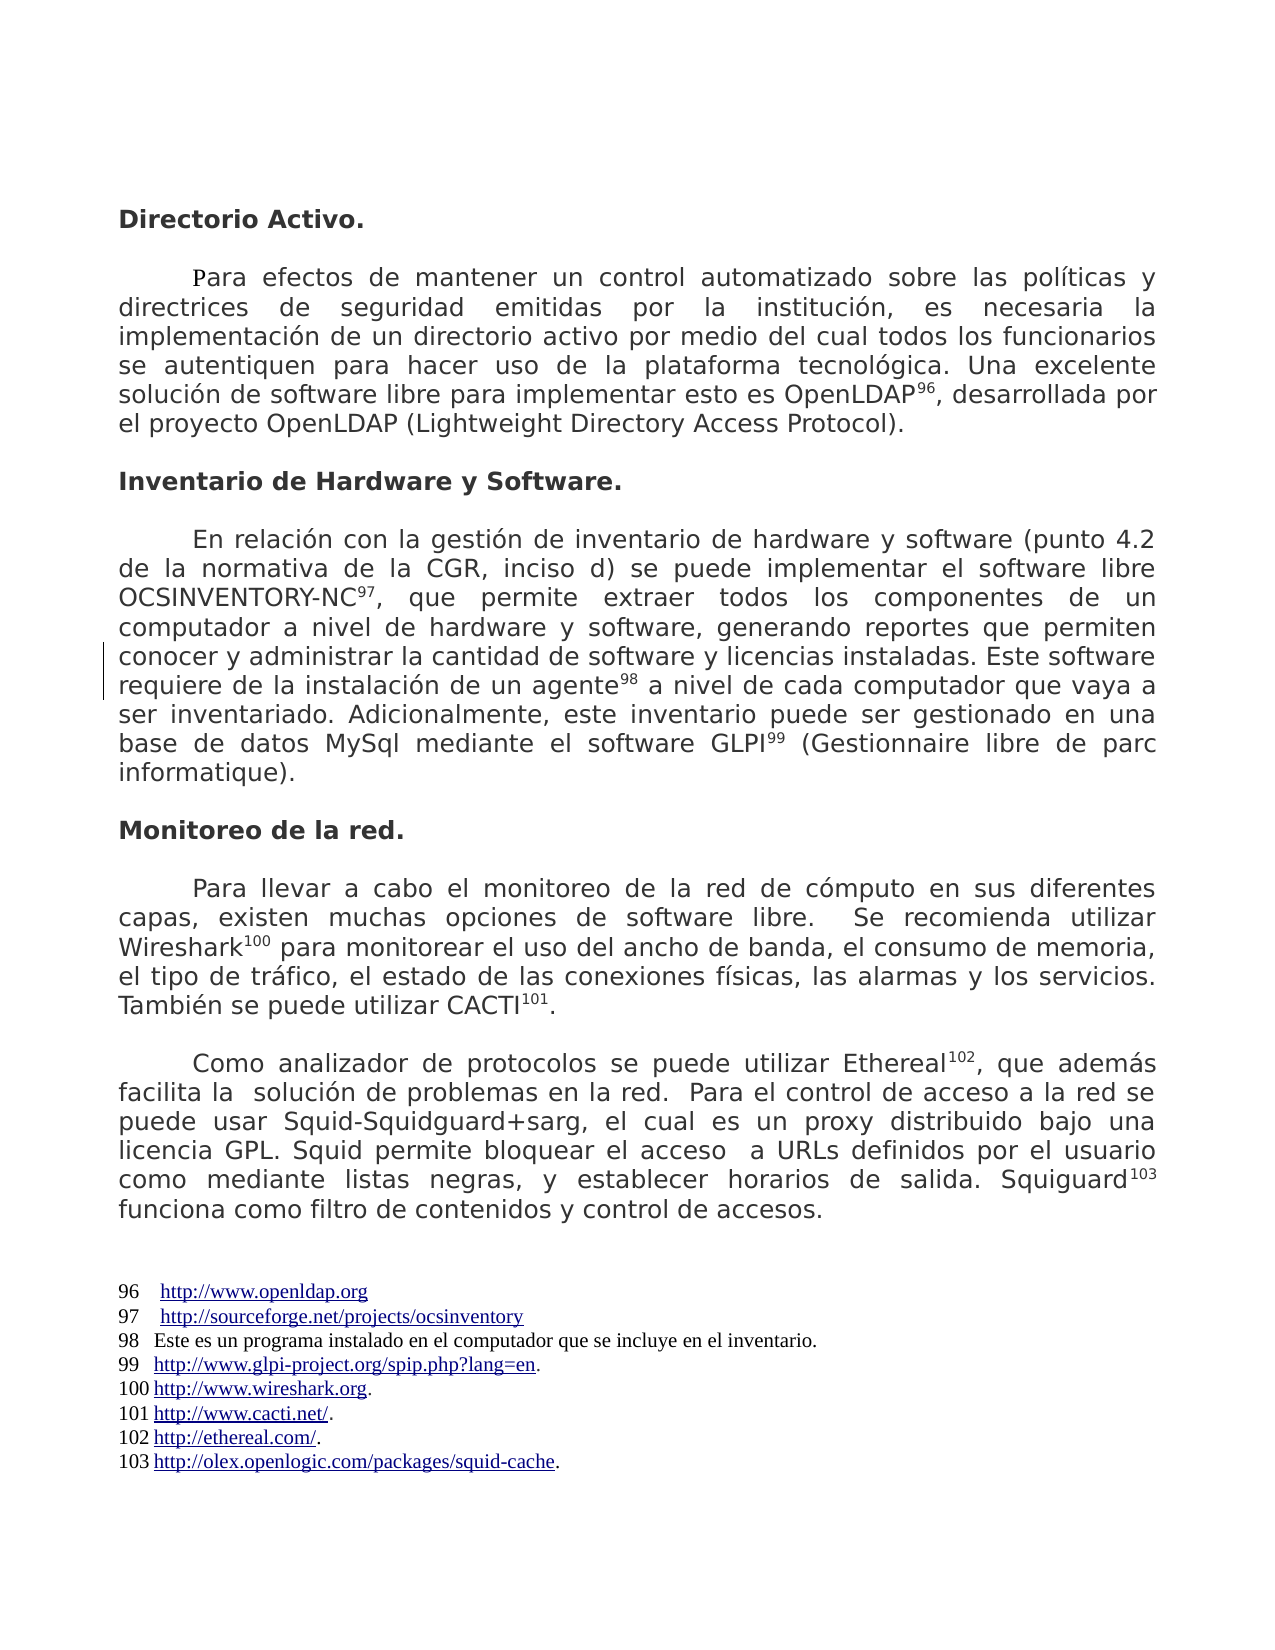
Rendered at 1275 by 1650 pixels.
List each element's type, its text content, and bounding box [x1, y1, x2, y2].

text Este es un programa instalado en el computador que se incluye en el inventario. [118, 1328, 1157, 1352]
text Inventario de Hardware y Software. [118, 467, 1157, 496]
text En relación con la gestión de inventario de hardware y software (punto 4.2 de la normativa de la CGR, inciso d) se puede implementar el software libre OCSINVENTORY-NC, que permite extraer todos los componentes de un computador a nivel de hardware y software, generando reportes que permiten conocer y administrar la cantidad de software y licencias instaladas. Este software requiere de la instalación de un agente a nivel de cada computador que vaya a ser inventariado. Adicionalmente, este inventario puede ser gestionado en una base de datos MySql mediante el software GLPI (Gestionnaire libre de parc informatique). [118, 525, 1157, 788]
text http://sourceforge.net/projects/ocsinventory [118, 1304, 1157, 1328]
text http://www.cacti.net/. [118, 1400, 1157, 1425]
text Para llevar a cabo el monitoreo de la red de cómputo en sus diferentes capas, existen muchas opciones de software libre. Se recomienda utilizar Wireshark para monitorear el uso del ancho de banda, el consumo de memoria, el tipo de tráfico, el estado de las conexiones físicas, las alarmas y los servicios. También se puede utilizar CACTI. [118, 874, 1157, 1020]
text Para efectos de mantener un control automatizado sobre las políticas y directrices de seguridad emitidas por la institución, es necesaria la implementación de un directorio activo por medio del cual todos los funcionarios se autentiquen para hacer uso de la plataforma tecnológica. Una excelente solución de software libre para implementar esto es OpenLDAP, desarrollada por el proyecto OpenLDAP (Lightweight Directory Access Protocol). [118, 263, 1157, 438]
text http://www.glpi-project.org/spip.php?lang=en. [118, 1352, 1157, 1376]
text http://ethereal.com/. [118, 1425, 1157, 1449]
text http://www.openldap.org [118, 1279, 1157, 1304]
text Como analizador de protocolos se puede utilizar Ethereal, que además facilita la solución de problemas en la red. Para el control de acceso a la red se puede usar Squid-Squidguard+sarg, el cual es un proxy distribuido bajo una licencia GPL. Squid permite bloquear el acceso a URLs definidos por el usuario como mediante listas negras, y establecer horarios de salida. Squiguard funciona como filtro de contenidos y control de accesos. [118, 1049, 1157, 1224]
text http://www.wireshark.org. [118, 1376, 1157, 1400]
text Monitoreo de la red. [118, 816, 1157, 846]
text http://olex.openlogic.com/packages/squid-cache. [118, 1449, 1157, 1473]
text Directorio Activo. [118, 206, 1157, 235]
